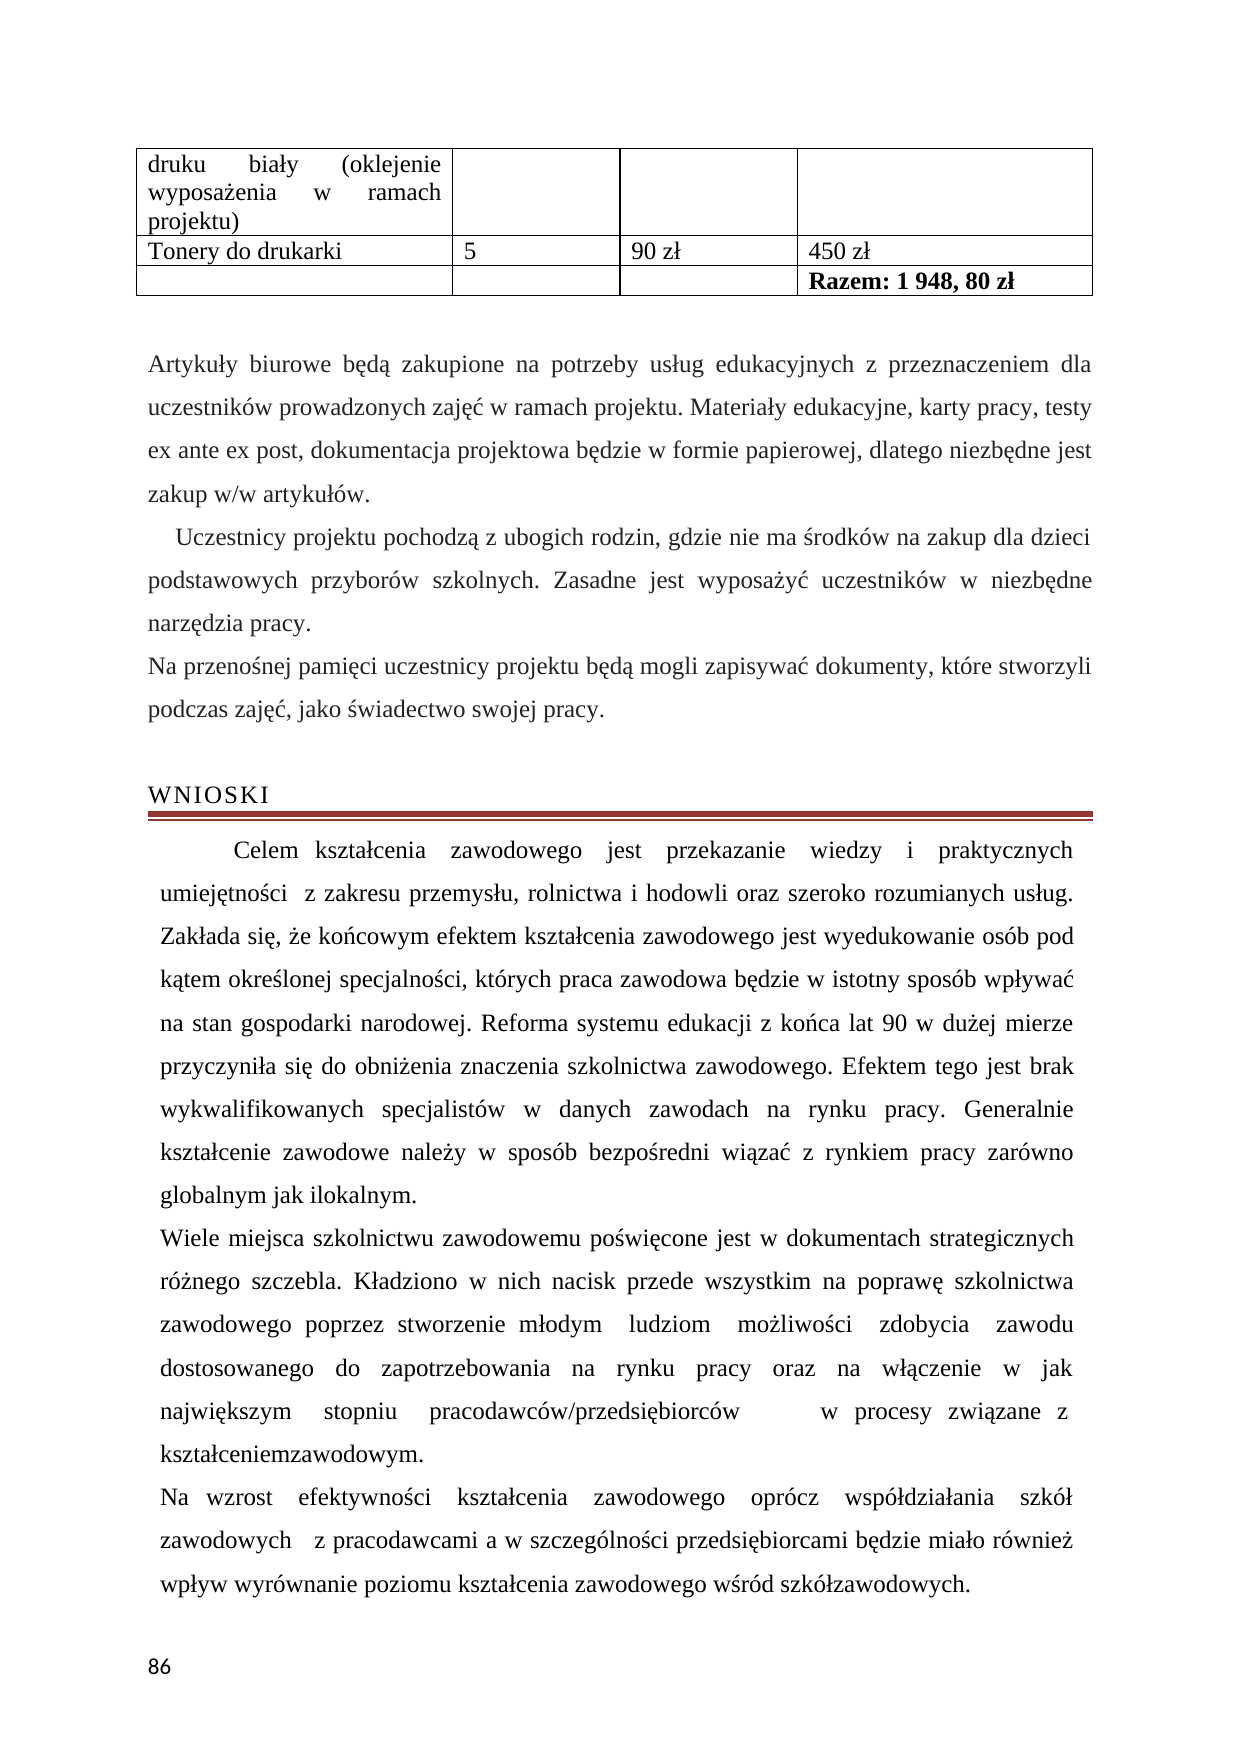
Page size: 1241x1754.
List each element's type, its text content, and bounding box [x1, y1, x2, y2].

text Artykuły biurowe będą zakupione na potrzeby usług edukacyjnych z przeznaczeniem dla uczestników prowadzonych zajęć w ramach projektu. Materiały edukacyjne, karty pracy, testy ex ante ex post, dokumentacja projektowa będzie w formie papierowej, dlatego niezbędne jest zakup w/w artykułów. [148, 349, 1093, 507]
table_cell [621, 149, 797, 235]
table_cell druku biały (oklejenie wyposażenia w ramach projektu) [137, 149, 452, 235]
table_cell [453, 266, 619, 294]
table_cell [453, 149, 619, 235]
text Celem kształcenia zawodowego jest przekazanie wiedzy i praktycznych umiejętności z zakresu przemysłu, rolnictwa i hodowli oraz szeroko rozumianych usług. Zakłada się, że końcowym efektem kształcenia zawodowego jest wyedukowanie osób pod kątem określonej specjalności, których praca zawodowa będzie w istotny sposób wpływać na stan gospodarki narodowej. Reforma systemu edukacji z końca lat 90 w dużej mierze przyczyniła się do obniżenia znaczenia szkolnictwa zawodowego. Efektem tego jest brak wykwalifikowanych specjalistów w danych zawodach na rynku pracy. Generalnie kształcenie zawodowe należy w sposób bezpośredni wiązać z rynkiem pracy zarówno globalnym jak ilokalnym. [160, 835, 1074, 1209]
text Uczestnicy projektu pochodzą z ubogich rodzin, gdzie nie ma środków na zakup dla dzieci podstawowych przyborów szkolnych. Zasadne jest wyposażyć uczestników w niezbędne narzędzia pracy. [148, 522, 1093, 637]
table_cell [621, 266, 797, 294]
table_cell 450 zł [798, 236, 1092, 265]
table_cell Razem: 1 948, 80 zł [798, 266, 1092, 294]
text Na przenośnej pamięci uczestnicy projektu będą mogli zapisywać dokumenty, które stworzyli podczas zajęć, jako świadectwo swojej pracy. [148, 651, 1093, 723]
table_cell Tonery do drukarki [137, 236, 452, 265]
table_cell 90 zł [621, 236, 797, 265]
subtitle Wnioski [148, 781, 1093, 811]
table_cell 5 [453, 236, 619, 265]
table_cell [137, 266, 452, 294]
text Wiele miejsca szkolnictwu zawodowemu poświęcone jest w dokumentach strategicznych różnego szczebla. Kładziono w nich nacisk przede wszystkim na poprawę szkolnictwa zawodowego poprzez stworzenie młodym ludziom możliwości zdobycia zawodu dostosowanego do zapotrzebowania na rynku pracy oraz na włączenie w jak największym stopniu pracodawców/przedsiębiorców w procesy związane z kształceniemzawodowym. [160, 1223, 1075, 1468]
text Na wzrost efektywności kształcenia zawodowego oprócz współdziałania szkół zawodowych z pracodawcami a w szczególności przedsiębiorcami będzie miało również wpływ wyrównanie poziomu kształcenia zawodowego wśród szkółzawodowych. [160, 1482, 1074, 1597]
table_cell [798, 149, 1092, 235]
